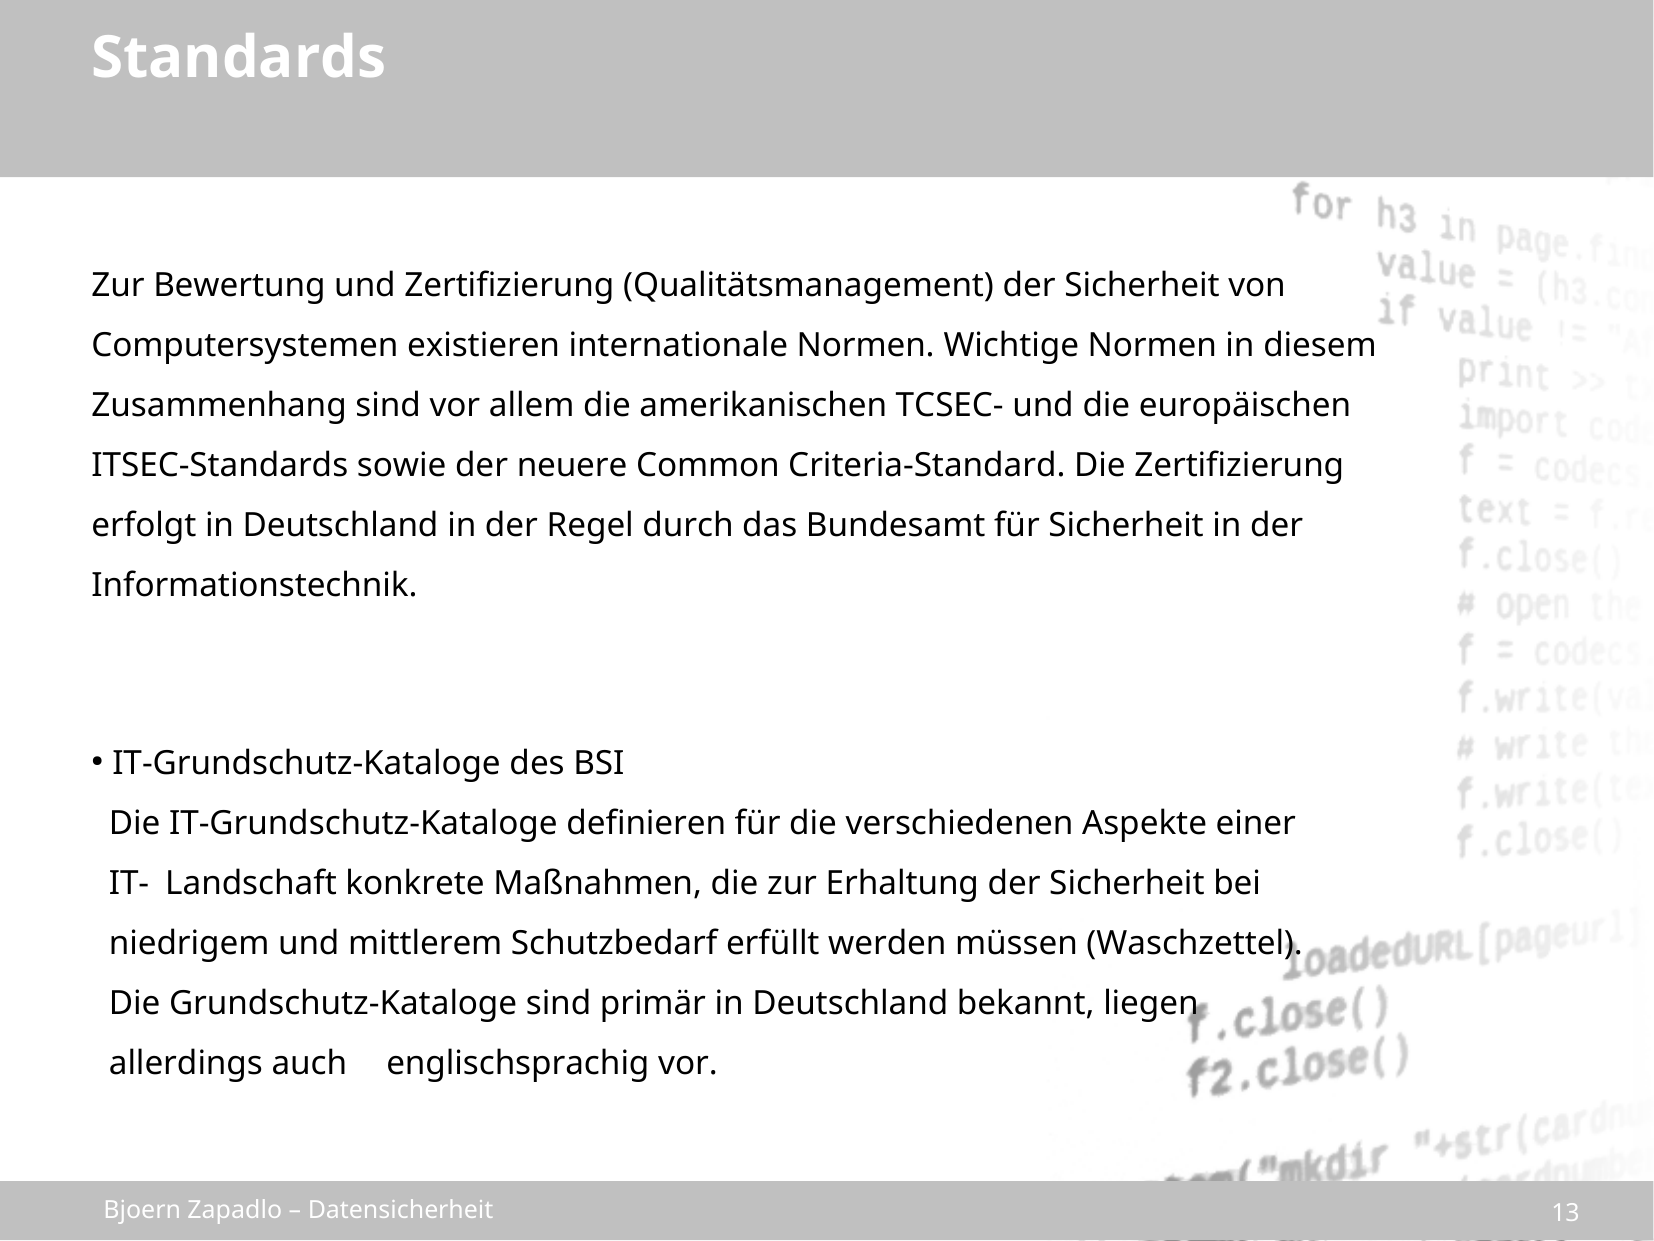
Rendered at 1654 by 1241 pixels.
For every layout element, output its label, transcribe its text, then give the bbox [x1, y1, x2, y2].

picture [0, 178, 1654, 1181]
text_box Zur Bewertung und Zertifizierung (Qualitätsmanagement) der Sicherheit von Computersystemen existieren internationale Normen. Wichtige Normen in diesem Zusammenhang sind vor allem die amerikanischen TCSEC- und die europäischen ITSEC-Standards sowie der neuere Common Criteria-Standard. Die Zertifizierung erfolgt in Deutschland in der Regel durch das Bundesamt für Sicherheit in der Informationstechnik. IT-Grundschutz-Kataloge des BSI Die IT-Grundschutz-Kataloge definieren für die verschiedenen Aspekte einer IT- Landschaft konkrete Maßnahmen, die zur Erhaltung der Sicherheit bei niedrigem und mittlerem Schutzbedarf erfüllt werden müssen (Waschzettel). Die Grundschutz-Kataloge sind primär in Deutschland bekannt, liegen allerdings auch englischsprachig vor. [76, 236, 1432, 1089]
text_box Standards [76, 17, 1444, 98]
